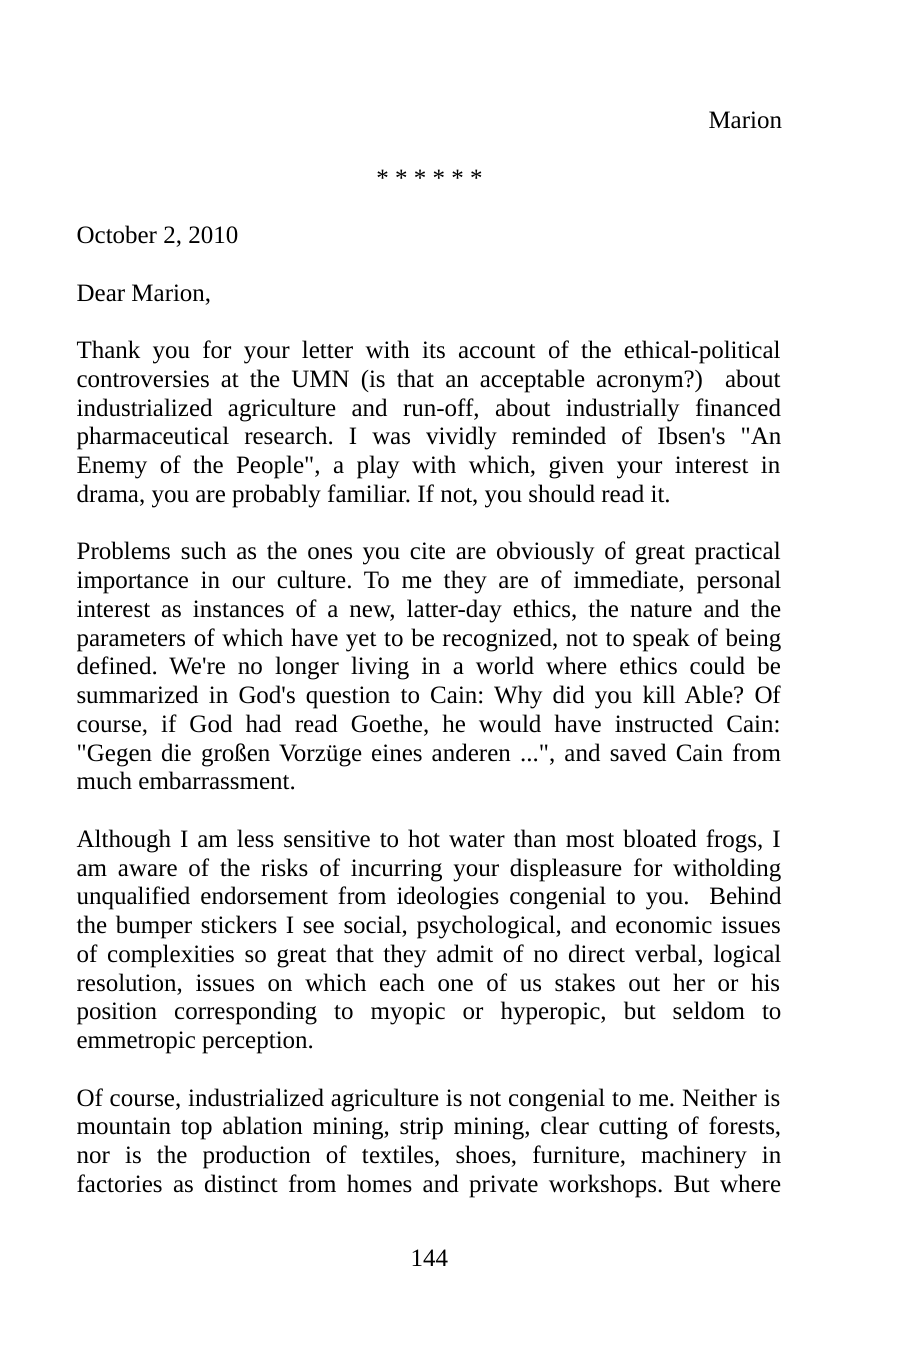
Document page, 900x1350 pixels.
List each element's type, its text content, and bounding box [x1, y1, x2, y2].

text * * * * * * [76, 163, 782, 191]
text Problems such as the ones you cite are obviously of great practical importance in our culture. To me they are of immediate, personal interest as instances of a new, latter-day ethics, the nature and the parameters of which have yet to be recognized, not to speak of being defined. We're no longer living in a world where ethics could be summarized in God's question to Cain: Why did you kill Able? Of course, if God had read Goethe, he would have instructed Cain: "Gegen die großen Vorzüge eines anderen ...", and saved Cain from much embarrassment. [76, 536, 782, 795]
text Of course, industrialized agriculture is not congenial to me. Neither is mountain top ablation mining, strip mining, clear cutting of forests, nor is the production of textiles, shoes, furniture, machinery in factories as distinct from homes and private workshops. But where [76, 1083, 782, 1198]
text Dear Marion, [76, 278, 782, 306]
text October 2, 2010 [76, 220, 782, 249]
text Although I am less sensitive to hot water than most bloated frogs, I am aware of the risks of incurring your displeasure for witholding unqualified endorsement from ideologies congenial to you. Behind the bumper stickers I see social, psychological, and economic issues of complexities so great that they admit of no direct verbal, logical resolution, issues on which each one of us stakes out her or his position corresponding to myopic or hyperopic, but seldom to emmetropic perception. [76, 824, 782, 1054]
text Thank you for your letter with its account of the ethical-political controversies at the UMN (is that an acceptable acronym?) about industrialized agriculture and run-off, about industrially financed pharmaceutical research. I was vividly reminded of Ibsen's "An Enemy of the People", a play with which, given your interest in drama, you are probably familiar. If not, you should read it. [76, 335, 782, 508]
text Marion [76, 105, 782, 134]
